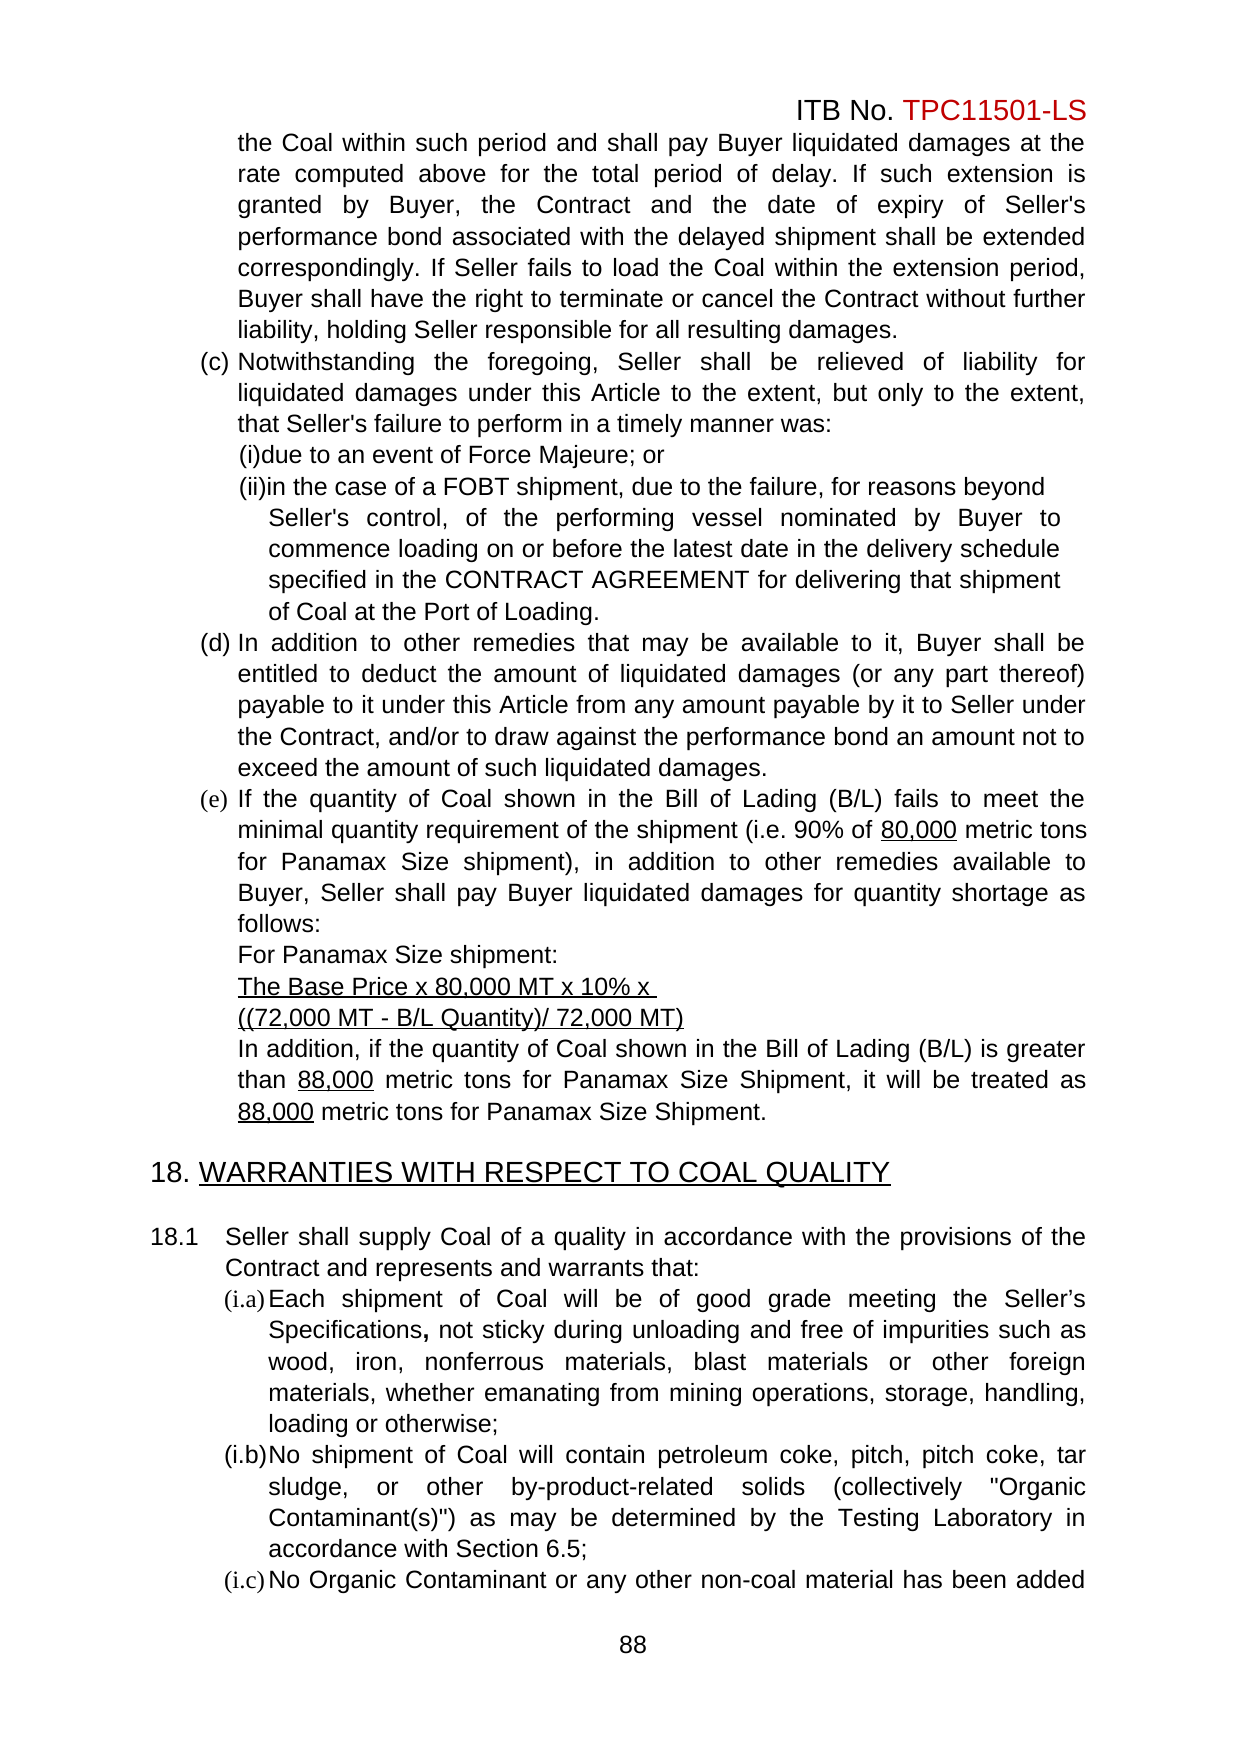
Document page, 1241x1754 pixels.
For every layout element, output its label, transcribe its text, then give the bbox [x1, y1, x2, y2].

text In addition, if the quantity of Coal shown in the Bill of Lading (B/L) is greater than 88,000 metric tons for Panamax Size Shipment, it will be treated as 88,000 metric tons for Panamax Size Shipment. [237, 1032, 1087, 1126]
list Notwithstanding the foregoing, Seller shall be relieved of liability for liquidated damages under this Article to the extent, but only to the extent, that Seller's failure to perform in a timely manner was: [200, 345, 1087, 439]
list the Coal within such period and shall pay Buyer liquidated damages at the rate computed above for the total period of delay. If such extension is granted by Buyer, the Contract and the date of expiry of Seller's performance bond associated with the delayed shipment shall be extended correspondingly. If Seller fails to load the Coal within the extension period, Buyer shall have the right to terminate or cancel the Contract without further liability, holding Seller responsible for all resulting damages. [200, 126, 1087, 345]
list If the quantity of Coal shown in the Bill of Lading (B/L) fails to meet the minimal quantity requirement of the shipment (i.e. 90% of 80,000 metric tons for Panamax Size shipment), in addition to other remedies available to Buyer, Seller shall pay Buyer liquidated damages for quantity shortage as follows: [200, 782, 1087, 939]
list In addition to other remedies that may be available to it, Buyer shall be entitled to deduct the amount of liquidated damages (or any part thereof) payable to it under this Article from any amount payable by it to Seller under the Contract, and/or to draw against the performance bond an amount not to exceed the amount of such liquidated damages. [200, 626, 1087, 782]
text 18. WARRANTIES WITH RESPECT TO COAL QUALITY [150, 1157, 1192, 1189]
list No Organic Contaminant or any other non-coal material has been added [224, 1564, 1087, 1595]
text ((72,000 MT - B/L Quantity)/ 72,000 MT) [150, 1001, 1087, 1032]
text The Base Price x 80,000 MT x 10% x [150, 970, 1087, 1001]
text Seller's control, of the performing vessel nominated by Buyer to commence loading on or before the latest date in the delivery schedule specified in the CONTRACT AGREEMENT for delivering that shipment of Coal at the Port of Loading. [268, 501, 1062, 626]
text For Panamax Size shipment: [237, 939, 1087, 970]
text (ii)in the case of a FOBT shipment, due to the failure, for reasons beyond [239, 470, 1062, 501]
list No shipment of Coal will contain petroleum coke, pitch, pitch coke, tar sludge, or other by-product-related solids (collectively "Organic Contaminant(s)") as may be determined by the Testing Laboratory in accordance with Section 6.5; [224, 1439, 1087, 1564]
text (i)due to an event of Force Majeure; or [239, 439, 1062, 470]
list Each shipment of Coal will be of good grade meeting the Seller’s Specifications, not sticky during unloading and free of impurities such as wood, iron, nonferrous materials, blast materials or other foreign materials, whether emanating from mining operations, storage, handling, loading or otherwise; [224, 1282, 1087, 1439]
text 18.1 Seller shall supply Coal of a quality in accordance with the provisions of the Contract and represents and warrants that: [150, 1220, 1087, 1282]
